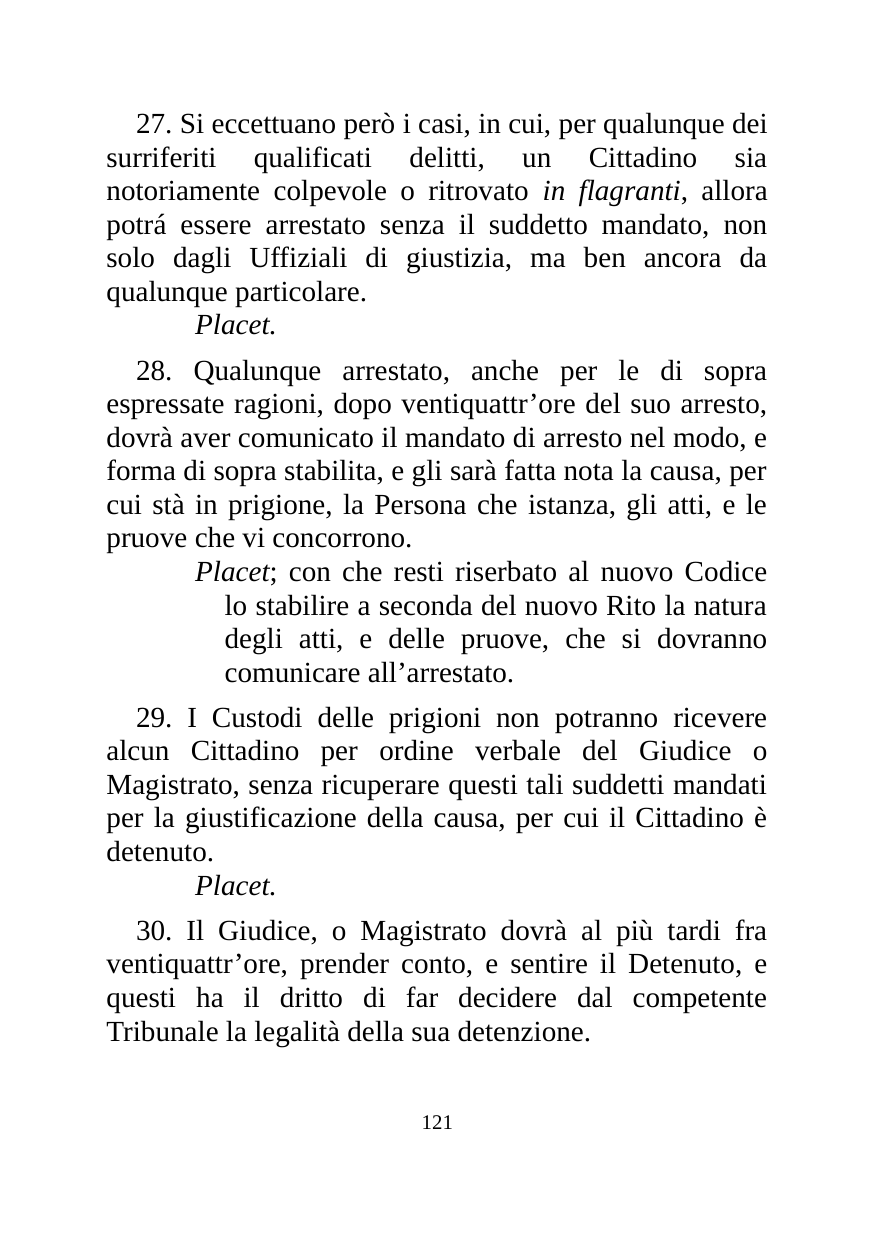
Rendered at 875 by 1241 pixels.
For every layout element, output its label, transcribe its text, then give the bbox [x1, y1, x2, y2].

text Placet. [195, 307, 768, 341]
text Placet; con che resti riserbato al nuovo Codice lo stabilire a seconda del nuovo Rito la natura degli atti, e delle pruove, che si dovranno comunicare all’arrestato. [195, 554, 768, 688]
text 27. Si eccettuano però i casi, in cui, per qualunque dei surriferiti qualificati delitti, un Cittadino sia notoriamente colpevole o ritrovato in flagranti, allora potrá essere arrestato senza il suddetto mandato, non solo dagli Uffiziali di giustizia, ma ben ancora da qualunque particolare. [106, 106, 768, 307]
text Placet. [195, 868, 768, 901]
text 30. Il Giudice, o Magistrato dovrà al più tardi fra ventiquattr’ore, prender conto, e sentire il Detenuto, e questi ha il dritto di far decidere dal competente Tribunale la legalità della sua detenzione. [106, 913, 768, 1047]
text 28. Qualunque arrestato, anche per le di sopra espressate ragioni, dopo ventiquattr’ore del suo arresto, dovrà aver comunicato il mandato di arresto nel modo, e forma di sopra stabilita, e gli sarà fatta nota la causa, per cui stà in prigione, la Persona che istanza, gli atti, e le pruove che vi concorrono. [106, 353, 768, 554]
text 29. I Custodi delle prigioni non potranno ricevere alcun Cittadino per ordine verbale del Giudice o Magistrato, senza ricuperare questi tali suddetti mandati per la giustificazione della causa, per cui il Cittadino è detenuto. [106, 700, 768, 868]
